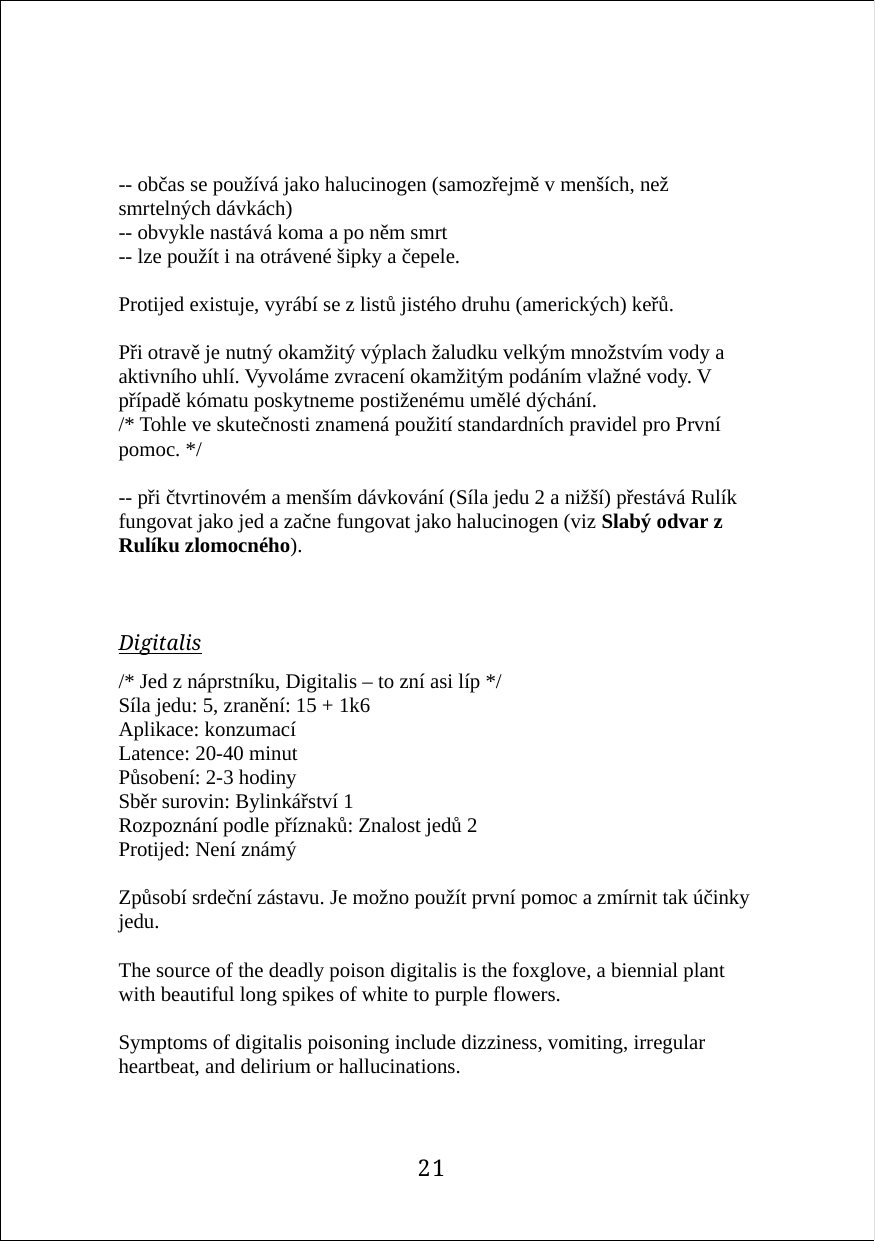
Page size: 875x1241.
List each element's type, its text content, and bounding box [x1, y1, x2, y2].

text Aplikace: konzumací [118, 717, 756, 741]
text Rozpoznání podle příznaků: Znalost jedů 2 [118, 813, 756, 837]
text /* Tohle ve skutečnosti znamená použití standardních pravidel pro První pomoc. */ [118, 412, 756, 461]
text Symptoms of digitalis poisoning include dizziness, vomiting, irregular heartbeat, and delirium or hallucinations. [118, 1030, 756, 1078]
text Protijed: Není známý [118, 837, 756, 861]
text Latence: 20-40 minut [118, 741, 756, 765]
text -- lze použít i na otrávené šipky a čepele. [118, 244, 756, 268]
text -- obvykle nastává koma a po něm smrt [118, 220, 756, 244]
text -- při čtvrtinovém a menším dávkování (Síla jedu 2 a nižší) přestává Rulík fungovat jako jed a začne fungovat jako halucinogen (viz Slabý odvar z Rulíku zlomocného). [118, 484, 756, 557]
subtitle Digitalis [118, 628, 756, 657]
text Působení: 2-3 hodiny [118, 765, 756, 789]
text /* Jed z náprstníku, Digitalis – to zní asi líp */ [118, 669, 756, 693]
text Při otravě je nutný okamžitý výplach žaludku velkým množstvím vody a aktivního uhlí. Vyvoláme zvracení okamžitým podáním vlažné vody. V případě kómatu poskytneme postiženému umělé dýchání. [118, 340, 756, 412]
text -- občas se používá jako halucinogen (samozřejmě v menších, než smrtelných dávkách) [118, 172, 756, 220]
text Protijed existuje, vyrábí se z listů jistého druhu (amerických) keřů. [118, 292, 756, 316]
text Sběr surovin: Bylinkářství 1 [118, 789, 756, 813]
text The source of the deadly poison digitalis is the foxglove, a biennial plant with beautiful long spikes of white to purple flowers. [118, 957, 756, 1006]
text Způsobí srdeční zástavu. Je možno použít první pomoc a zmírnit tak účinky jedu. [118, 885, 756, 933]
text Síla jedu: 5, zranění: 15 + 1k6 [118, 693, 756, 717]
